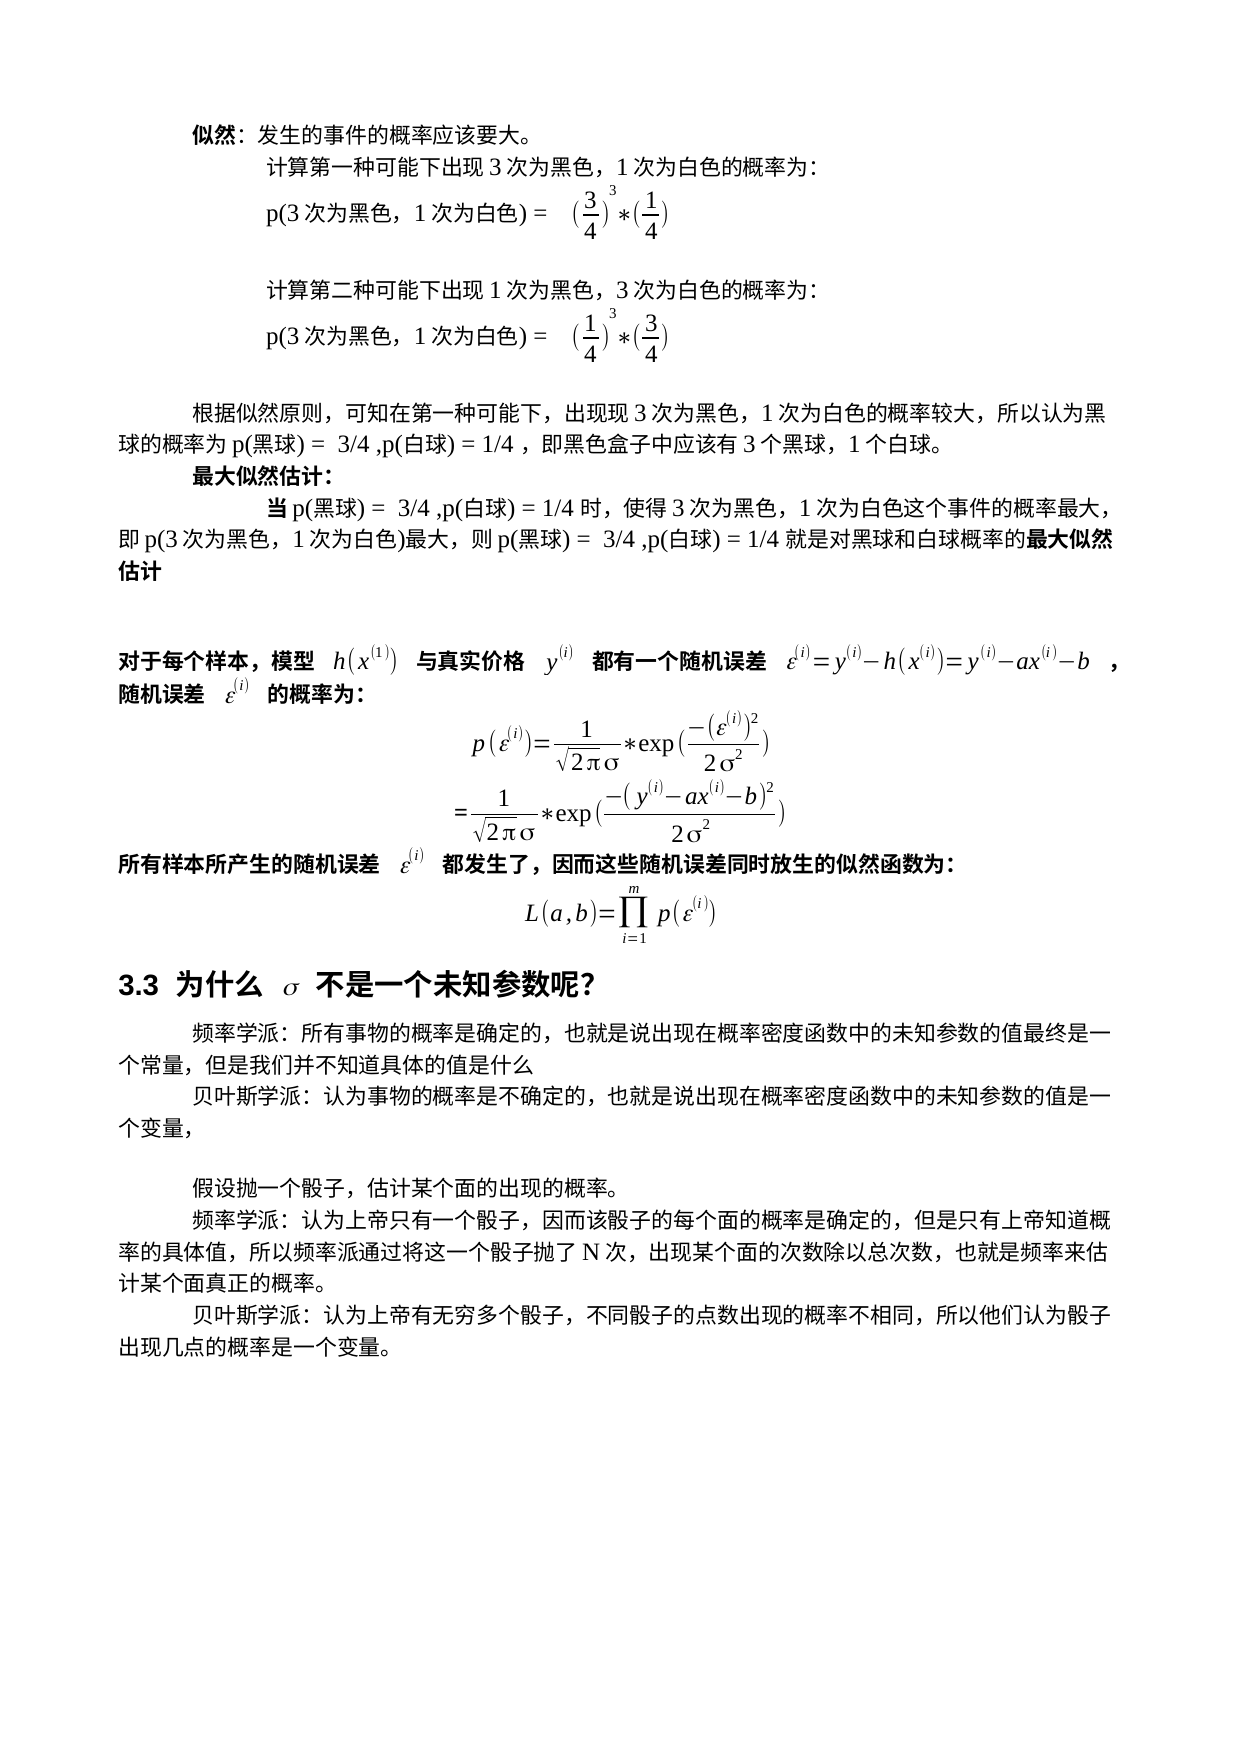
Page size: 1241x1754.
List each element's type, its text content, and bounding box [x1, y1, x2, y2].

text 贝叶斯学派：认为事物的概率是不确定的，也就是说出现在概率密度函数中的未知参数的值是一个变量， [118, 1079, 1122, 1143]
text 当p(黑球) = 3/4 ,p(白球) = 1/4 时，使得3次为黑色，1次为白色这个事件的概率最大，即p(3次为黑色，1次为白色)最大，则p(黑球) = 3/4 ,p(白球) = 1/4 就是对黑球和白球概率的最大似然估计 [118, 491, 1122, 586]
text 所有样本所产生的随机误差都发生了，因而这些随机误差同时放生的似然函数为： [118, 847, 1122, 879]
text 计算第二种可能下出现1次为黑色，3次为白色的概率为： [118, 273, 1122, 304]
text 似然：发生的事件的概率应该要大。 [118, 118, 1122, 150]
text 频率学派：认为上帝只有一个骰子，因而该骰子的每个面的概率是确定的，但是只有上帝知道概率的具体值，所以频率派通过将这一个骰子抛了N次，出现某个面的次数除以总次数，也就是频率来估计某个面真正的概率。 [118, 1203, 1122, 1298]
text 频率学派：所有事物的概率是确定的，也就是说出现在概率密度函数中的未知参数的值最终是一个常量，但是我们并不知道具体的值是什么 [118, 1016, 1122, 1079]
text 贝叶斯学派：认为上帝有无穷多个骰子，不同骰子的点数出现的概率不相同，所以他们认为骰子出现几点的概率是一个变量。 [118, 1298, 1122, 1361]
text 对于每个样本，模型与真实价格都有一个随机误差，随机误差的概率为： [118, 643, 1122, 709]
text 计算第一种可能下出现3次为黑色，1次为白色的概率为： [118, 150, 1122, 181]
text 假设抛一个骰子，估计某个面的出现的概率。 [118, 1171, 1122, 1203]
text 根据似然原则，可知在第一种可能下，出现现3次为黑色，1次为白色的概率较大，所以认为黑球的概率为p(黑球) = 3/4 ,p(白球) = 1/4 ，即黑色盒子中应该有3个黑球，1个白球。 [118, 396, 1122, 459]
text 最大似然估计： [118, 459, 1122, 491]
subtitle 3.3 为什么不是一个未知参数呢？ [118, 961, 1122, 1003]
text p(3次为黑色，1次为白色) = [118, 304, 1122, 367]
text p(3次为黑色，1次为白色) = [118, 181, 1122, 244]
